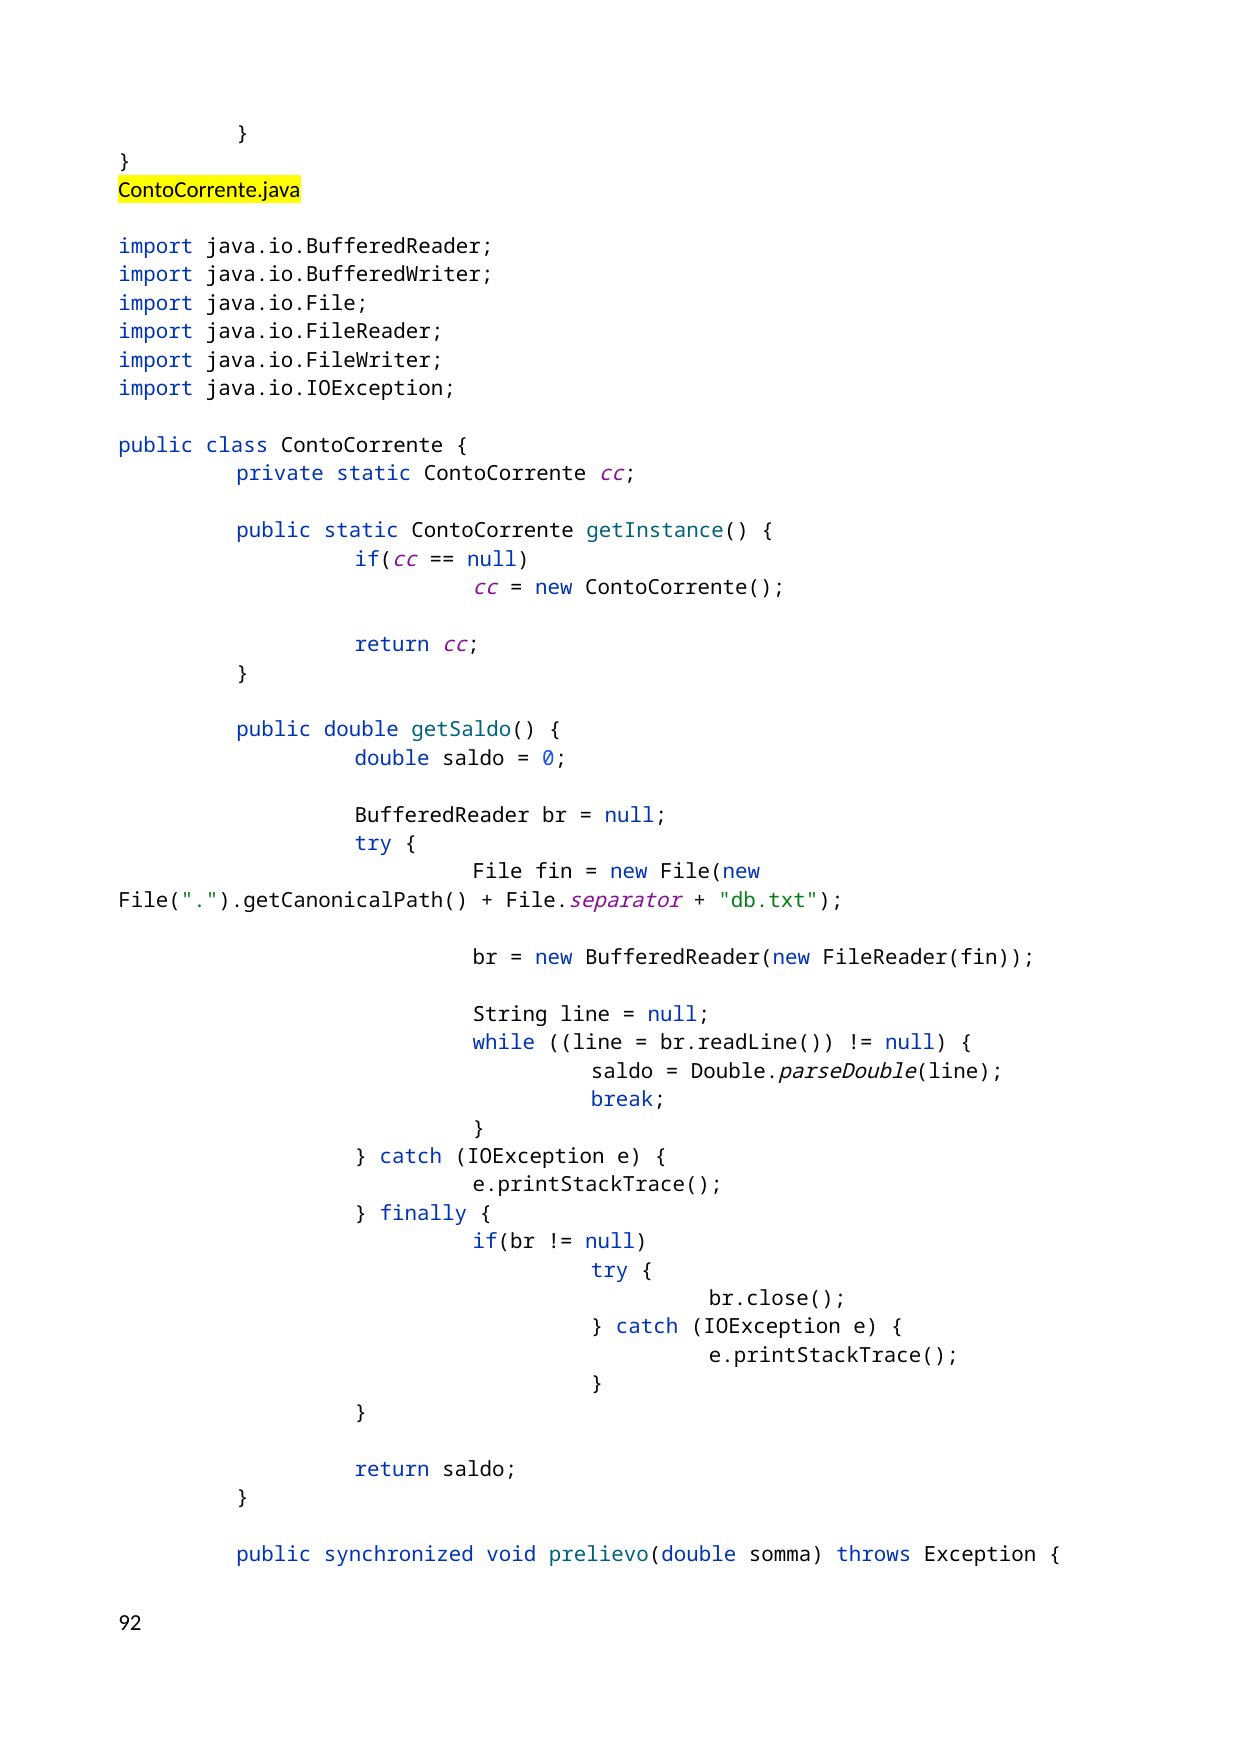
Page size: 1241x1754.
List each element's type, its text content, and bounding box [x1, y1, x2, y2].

text ContoCorrente.java [118, 175, 1122, 203]
text import java.io.BufferedReader; import java.io.BufferedWriter; import java.io.File; import java.io.FileReader; import java.io.FileWriter; import java.io.IOException; public class ContoCorrente { private static ContoCorrente cc; public static ContoCorrente getInstance() { if(cc == null) cc = new ContoCorrente(); return cc; } public double getSaldo() { double saldo = 0; BufferedReader br = null; try { File fin = new File(new File(".").getCanonicalPath() + File.separator + "db.txt"); br = new BufferedReader(new FileReader(fin)); String line = null; while ((line = br.readLine()) != null) { saldo = Double.parseDouble(line); break; } } catch (IOException e) { e.printStackTrace(); } finally { if(br != null) try { br.close(); } catch (IOException e) { e.printStackTrace(); } } return saldo; } public synchronized void prelievo(double somma) throws Exception { [118, 231, 1122, 1568]
text } [118, 118, 1122, 147]
text } [118, 147, 1122, 175]
